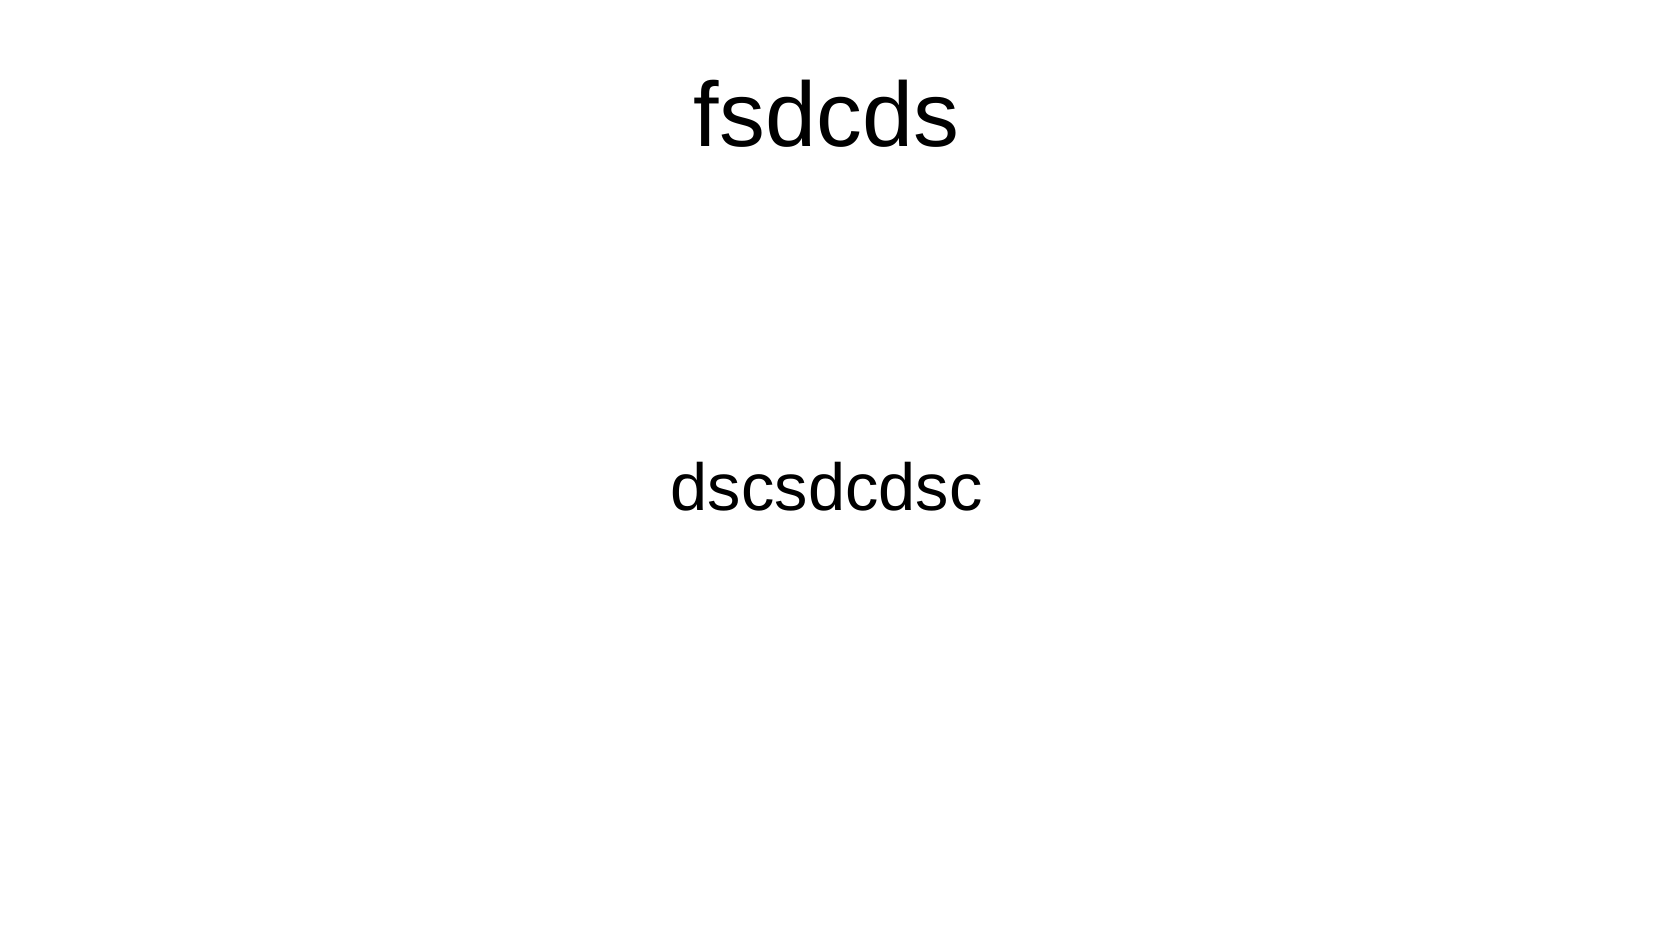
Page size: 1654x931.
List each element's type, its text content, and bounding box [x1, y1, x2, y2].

title fsdcds [82, 37, 1571, 193]
subtitle dscsdcdsc [82, 217, 1571, 758]
